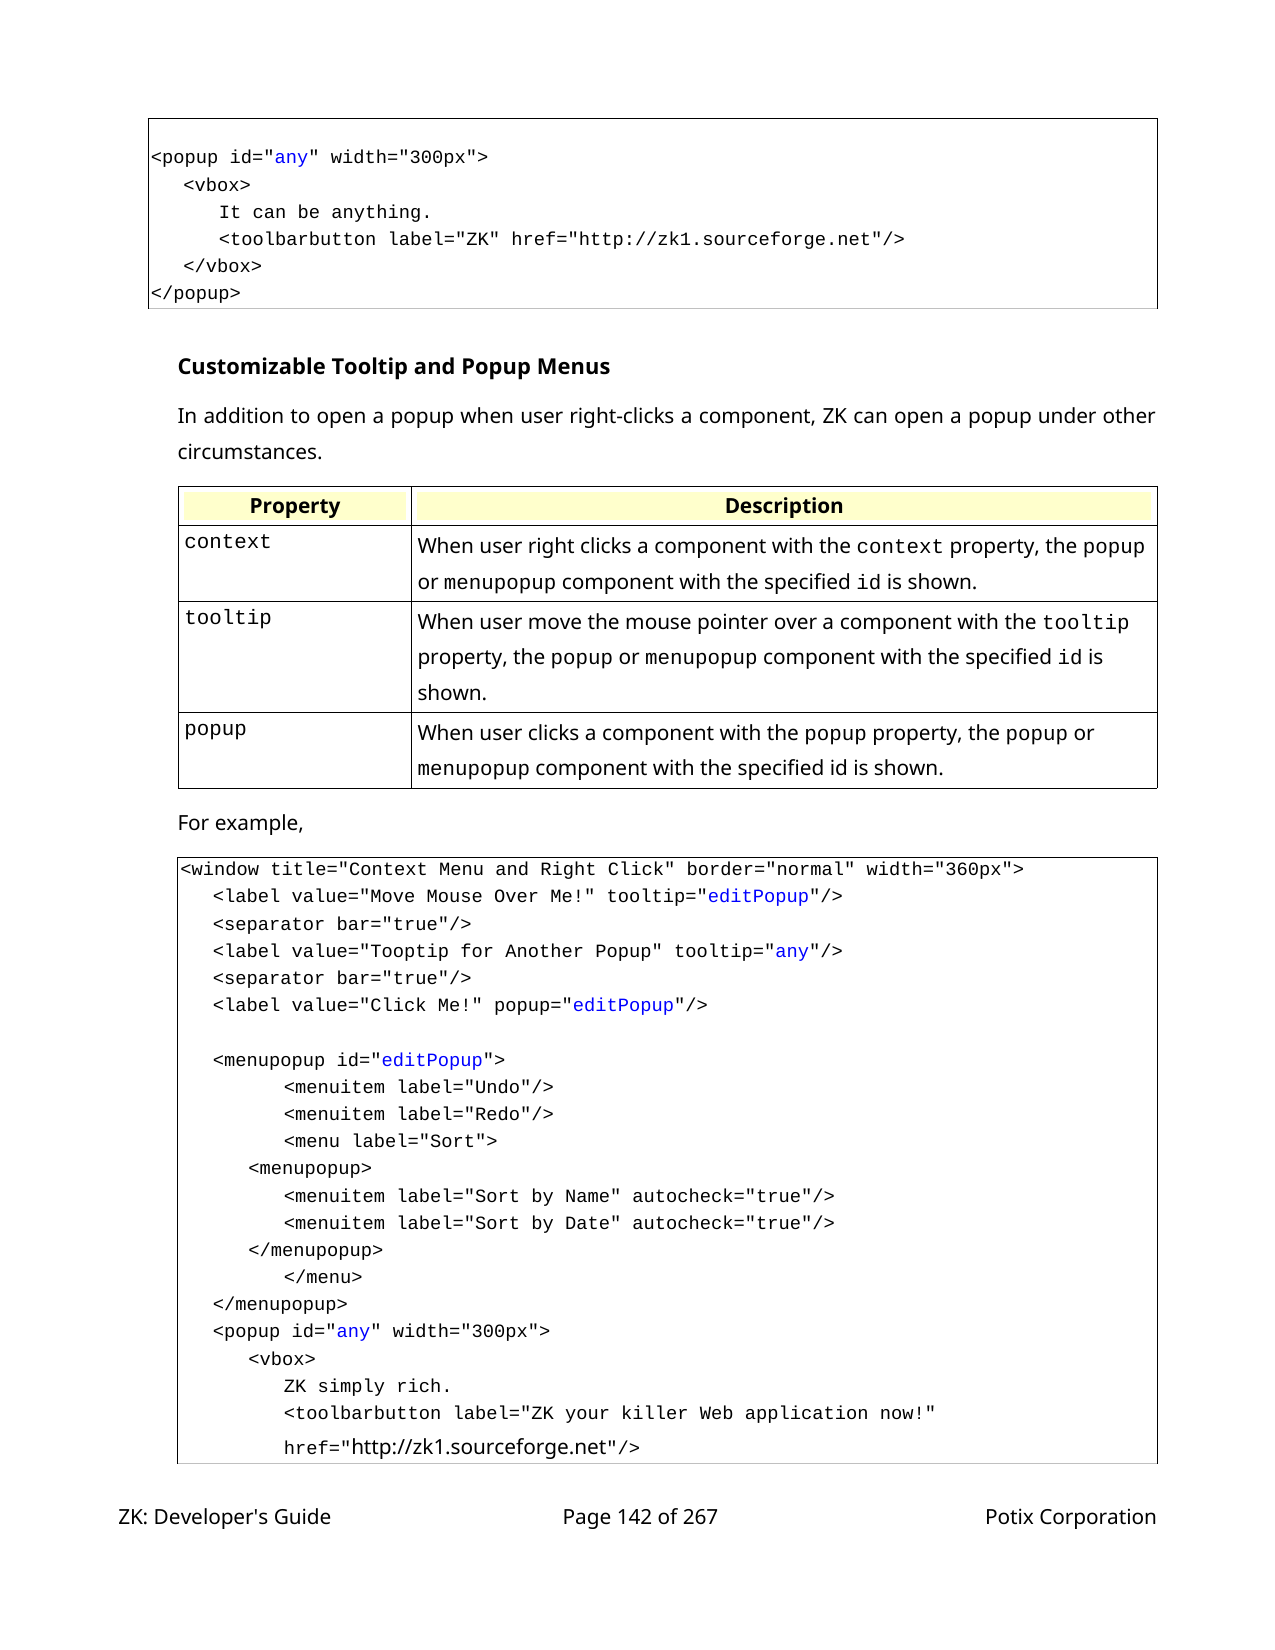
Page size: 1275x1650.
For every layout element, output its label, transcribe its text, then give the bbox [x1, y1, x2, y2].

text <vbox> [149, 172, 1157, 197]
table_cell popup [179, 713, 411, 788]
table_cell When user clicks a component with the popup property, the popup or menupopup component with the specified id is shown. [412, 713, 1157, 788]
text <menuitem label="Sort by Date" autocheck="true"/> [178, 1211, 1157, 1235]
text <label value="Tooptip for Another Popup" tooltip="any"/> [178, 939, 1157, 963]
text </popup> [149, 281, 1157, 308]
table_cell When user right clicks a component with the context property, the popup or menupopup component with the specified id is shown. [412, 526, 1157, 601]
text <menu label="Sort"> [178, 1129, 1157, 1153]
text <label value="Move Mouse Over Me!" tooltip="editPopup"/> [178, 884, 1157, 909]
text <menupopup> [178, 1156, 1157, 1181]
text <menuitem label="Redo"/> [178, 1102, 1157, 1126]
text </menupopup> [178, 1292, 1157, 1316]
text <label value="Click Me!" popup="editPopup"/> [178, 993, 1157, 1017]
text For example, [177, 808, 1157, 837]
subtitle Customizable Tooltip and Popup Menus [177, 351, 1157, 381]
text <popup id="any" width="300px"> [178, 1319, 1157, 1344]
text </menupopup> [178, 1238, 1157, 1262]
table_cell When user move the mouse pointer over a component with the tooltip property, the popup or menupopup component with the specified id is shown. [412, 602, 1157, 712]
text <menuitem label="Undo"/> [178, 1075, 1157, 1099]
text <vbox> [178, 1347, 1157, 1371]
text </vbox> [149, 254, 1157, 278]
table_header Description [412, 487, 1157, 525]
text <toolbarbutton label="ZK your killer Web application now!" href="http://zk1.sourceforge.net"/> [178, 1401, 1157, 1463]
text <menuitem label="Sort by Name" autocheck="true"/> [178, 1183, 1157, 1208]
text </menu> [178, 1265, 1157, 1289]
text <window title="Context Menu and Right Click" border="normal" width="360px"> [178, 858, 1157, 881]
text <toolbarbutton label="ZK" href="http://zk1.sourceforge.net"/> [149, 227, 1157, 251]
text <separator bar="true"/> [178, 912, 1157, 936]
table_cell context [179, 526, 411, 601]
table_cell tooltip [179, 602, 411, 712]
text In addition to open a popup when user right-clicks a component, ZK can open a popup under other circumstances. [177, 402, 1157, 465]
table_header Property [179, 487, 411, 525]
text <popup id="any" width="300px"> [149, 145, 1157, 169]
text <menupopup id="editPopup"> [178, 1047, 1157, 1072]
text <separator bar="true"/> [178, 966, 1157, 990]
text It can be anything. [149, 200, 1157, 224]
text ZK simply rich. [178, 1374, 1157, 1398]
